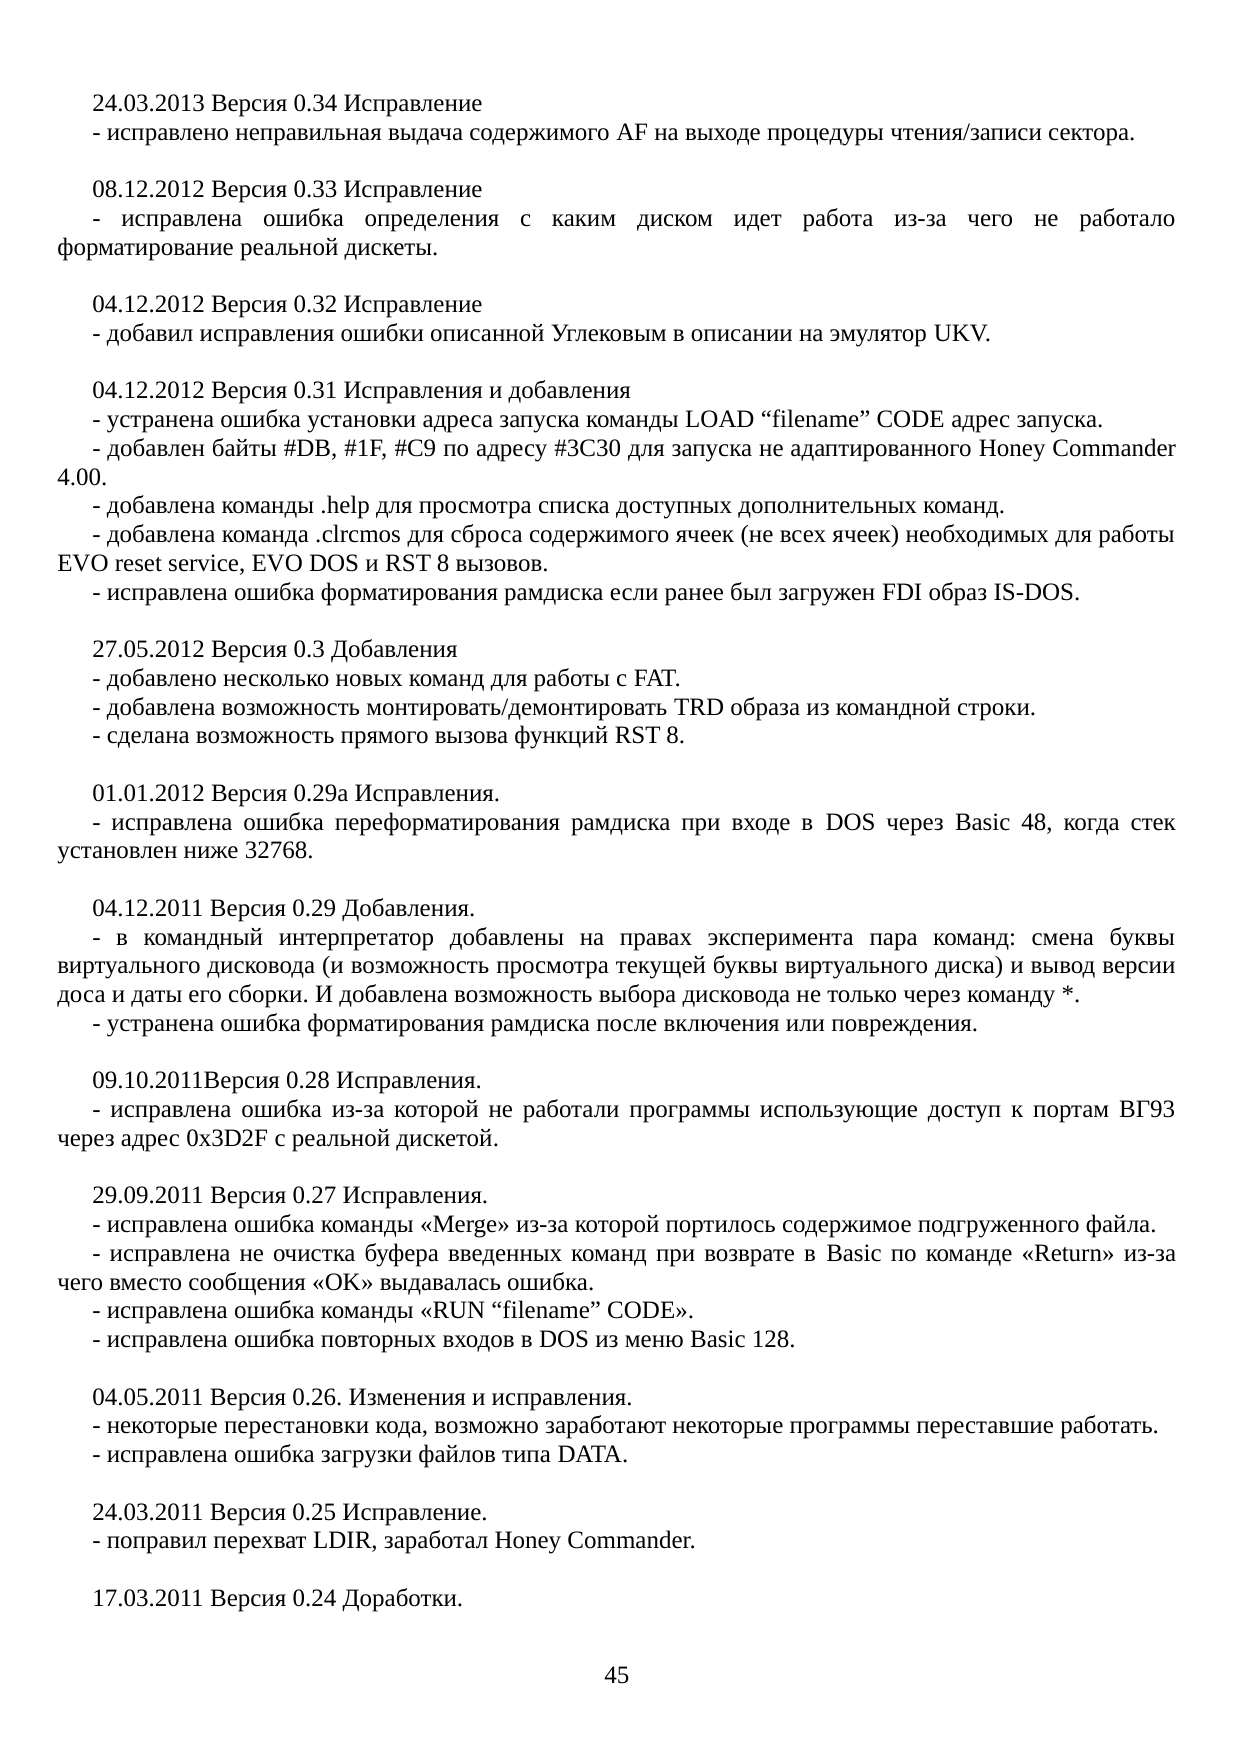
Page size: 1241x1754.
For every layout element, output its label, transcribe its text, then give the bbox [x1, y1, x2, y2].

text - поправил перехват LDIR, заработал Honey Commander. [57, 1526, 1176, 1554]
text - исправлена ошибка из-за которой не работали программы использующие доступ к портам ВГ93 через адрес 0x3D2F с реальной дискетой. [57, 1094, 1176, 1152]
text 04.12.2012 Версия 0.31 Исправления и добавления [57, 376, 1176, 404]
text 24.03.2013 Версия 0.34 Исправление [57, 88, 1176, 117]
text 24.03.2011 Версия 0.25 Исправление. [57, 1497, 1176, 1526]
text - исправлена не очистка буфера введенных команд при возврате в Basic по команде «Return» из-за чего вместо сообщения «OK» выдавалась ошибка. [57, 1238, 1176, 1296]
text 29.09.2011 Версия 0.27 Исправления. [57, 1181, 1176, 1209]
text - исправлена ошибка загрузки файлов типа DATA. [57, 1439, 1176, 1468]
text 01.01.2012 Версия 0.29а Исправления. [57, 778, 1176, 807]
text 08.12.2012 Версия 0.33 Исправление [57, 174, 1176, 203]
text - добавлен байты #DB, #1F, #C9 по адресу #3C30 для запуска не адаптированного Honey Commander 4.00. [57, 433, 1176, 491]
text 17.03.2011 Версия 0.24 Доработки. [57, 1583, 1176, 1612]
text - в командный интерпретатор добавлены на правах эксперимента пара команд: смена буквы виртуального дисковода (и возможность просмотра текущей буквы виртуального диска) и вывод версии доса и даты его сборки. И добавлена возможность выбора дисковода не только через команду *. [57, 922, 1176, 1008]
text 04.05.2011 Версия 0.26. Изменения и исправления. [57, 1382, 1176, 1411]
text - некоторые перестановки кода, возможно заработают некоторые программы переставшие работать. [57, 1411, 1176, 1439]
text - сделана возможность прямого вызова функций RST 8. [57, 721, 1176, 749]
text - устранена ошибка установки адреса запуска команды LOAD “filename” CODE адрес запуска. [57, 404, 1176, 433]
text - исправлена ошибка команды «Merge» из-за которой портилось содержимое подгруженного файла. [57, 1209, 1176, 1238]
text 04.12.2012 Версия 0.32 Исправление [57, 289, 1176, 318]
text 27.05.2012 Версия 0.3 Добавления [57, 634, 1176, 663]
text - добавлена возможность монтировать/демонтировать TRD образа из командной строки. [57, 692, 1176, 721]
text 09.10.2011Версия 0.28 Исправления. [57, 1066, 1176, 1094]
text - исправлена ошибка определения с каким диском идет работа из-за чего не работало форматирование реальной дискеты. [57, 203, 1176, 261]
text - исправлена ошибка форматирования рамдиска если ранее был загружен FDI образ IS-DOS. [57, 577, 1176, 606]
text - исправлена ошибка переформатирования рамдиска при входе в DOS через Basic 48, когда стек установлен ниже 32768. [57, 807, 1176, 864]
text - исправлено неправильная выдача содержимого AF на выходе процедуры чтения/записи сектора. [57, 117, 1176, 146]
text - устранена ошибка форматирования рамдиска после включения или повреждения. [57, 1008, 1176, 1037]
text - исправлена ошибка повторных входов в DOS из меню Basic 128. [57, 1324, 1176, 1353]
text - добавлено несколько новых команд для работы с FAT. [57, 663, 1176, 692]
text - добавлена команда .clrcmos для сброса содержимого ячеек (не всех ячеек) необходимых для работы EVO reset service, EVO DOS и RST 8 вызовов. [57, 519, 1176, 577]
text 04.12.2011 Версия 0.29 Добавления. [57, 893, 1176, 922]
text - исправлена ошибка команды «RUN “filename” CODE». [57, 1296, 1176, 1324]
text - добавлена команды .help для просмотра списка доступных дополнительных команд. [57, 491, 1176, 519]
text - добавил исправления ошибки описанной Углековым в описании на эмулятор UKV. [57, 318, 1176, 347]
